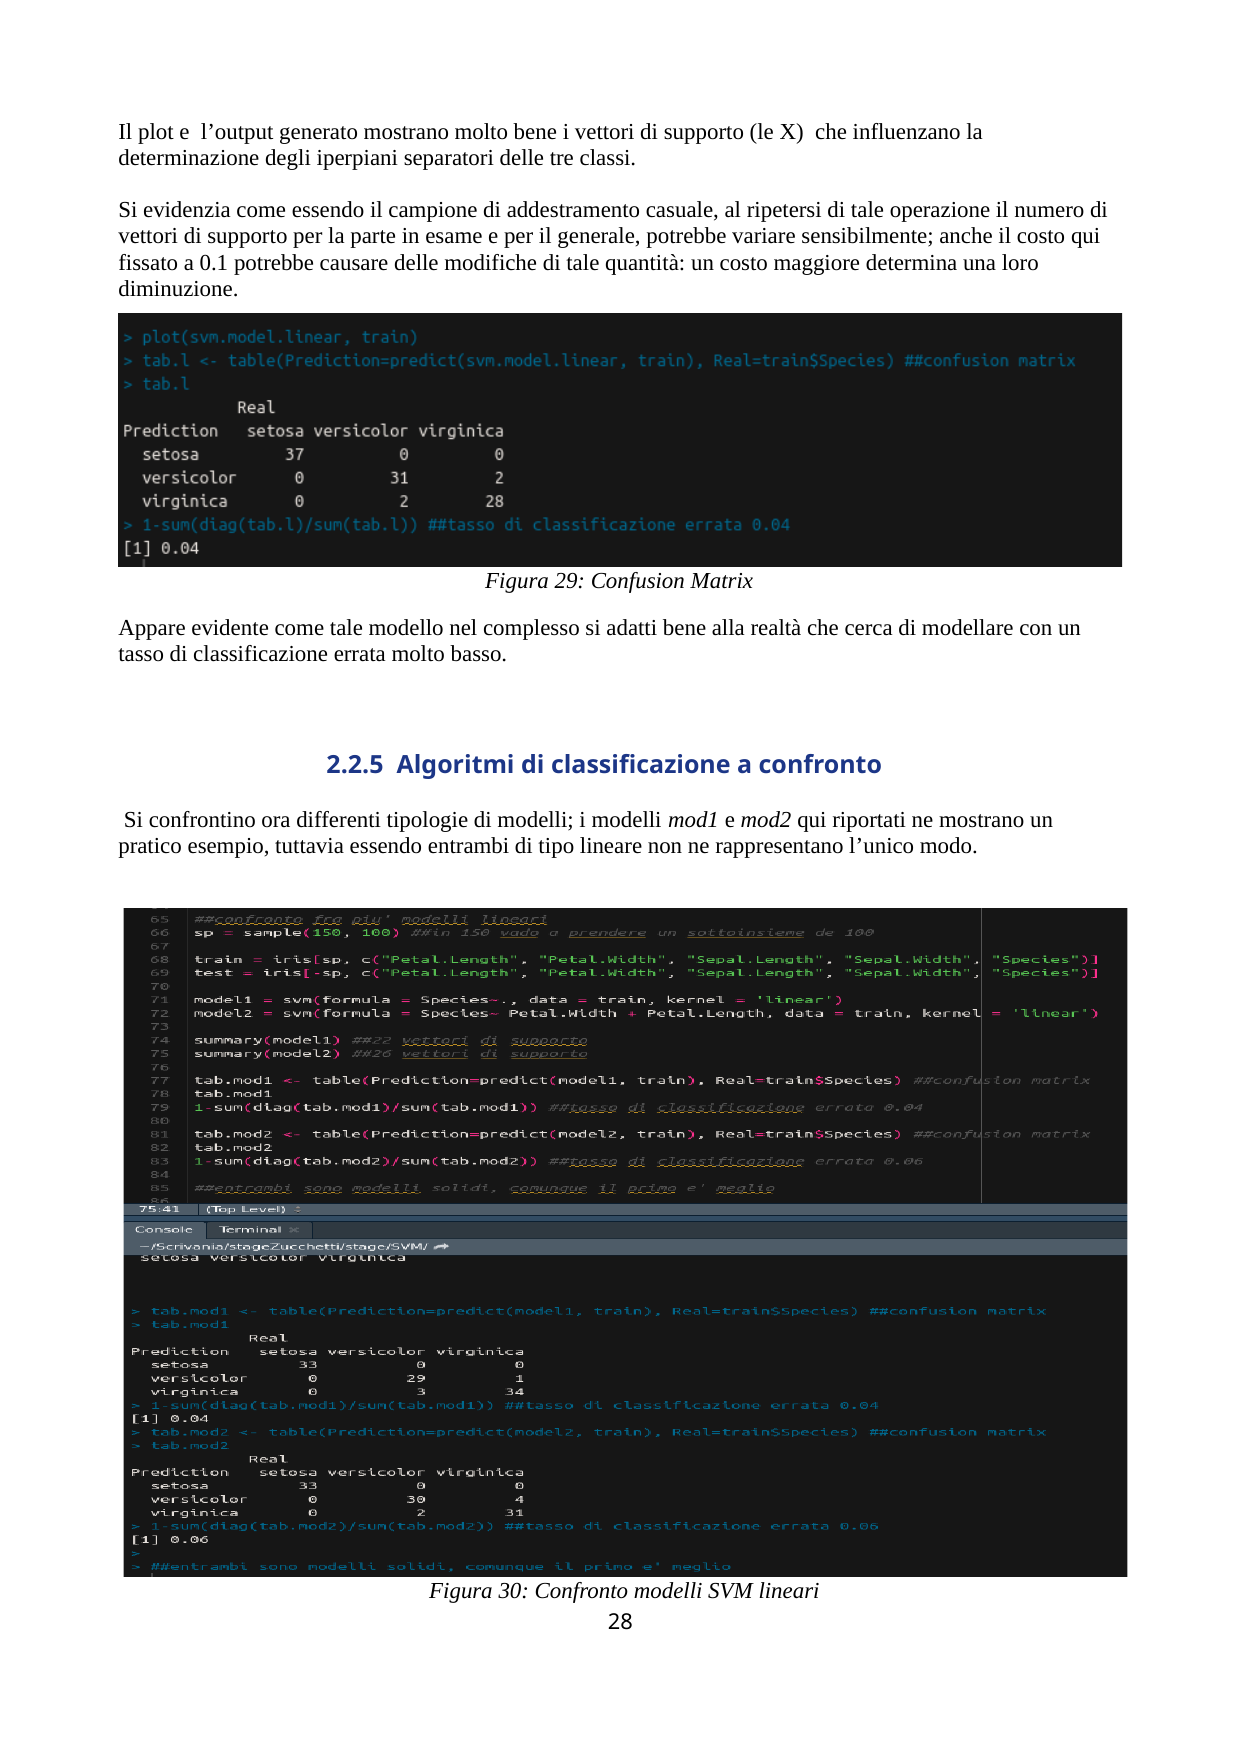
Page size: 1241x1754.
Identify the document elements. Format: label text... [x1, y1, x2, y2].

picture [118, 313, 1123, 567]
subtitle Algoritmi di classificazione a confronto [118, 747, 1122, 781]
text Figura 30: Confronto modelli SVM lineari [123, 1577, 1127, 1603]
text Si confrontino ora differenti tipologie di modelli; i modelli mod1 e mod2 qui riportati ne mostrano un pratico esempio, tuttavia essendo entrambi di tipo lineare non ne rappresentano l’unico modo. [118, 806, 1122, 859]
text Si evidenzia come essendo il campione di addestramento casuale, al ripetersi di tale operazione il numero di vettori di supporto per la parte in esame e per il generale, potrebbe variare sensibilmente; anche il costo qui fissato a 0.1 potrebbe causare delle modifiche di tale quantità: un costo maggiore determina una loro diminuzione. [118, 196, 1122, 301]
text [123, 896, 1127, 908]
text Il plot e l’output generato mostrano molto bene i vettori di supporto (le X) che influenzano la determinazione degli iperpiani separatori delle tre classi. [118, 118, 1122, 171]
picture [123, 908, 1128, 1577]
text Figura 29: Confusion Matrix [118, 567, 1122, 593]
text Appare evidente come tale modello nel complesso si adatti bene alla realtà che cerca di modellare con un tasso di classificazione errata molto basso. [118, 593, 1122, 666]
